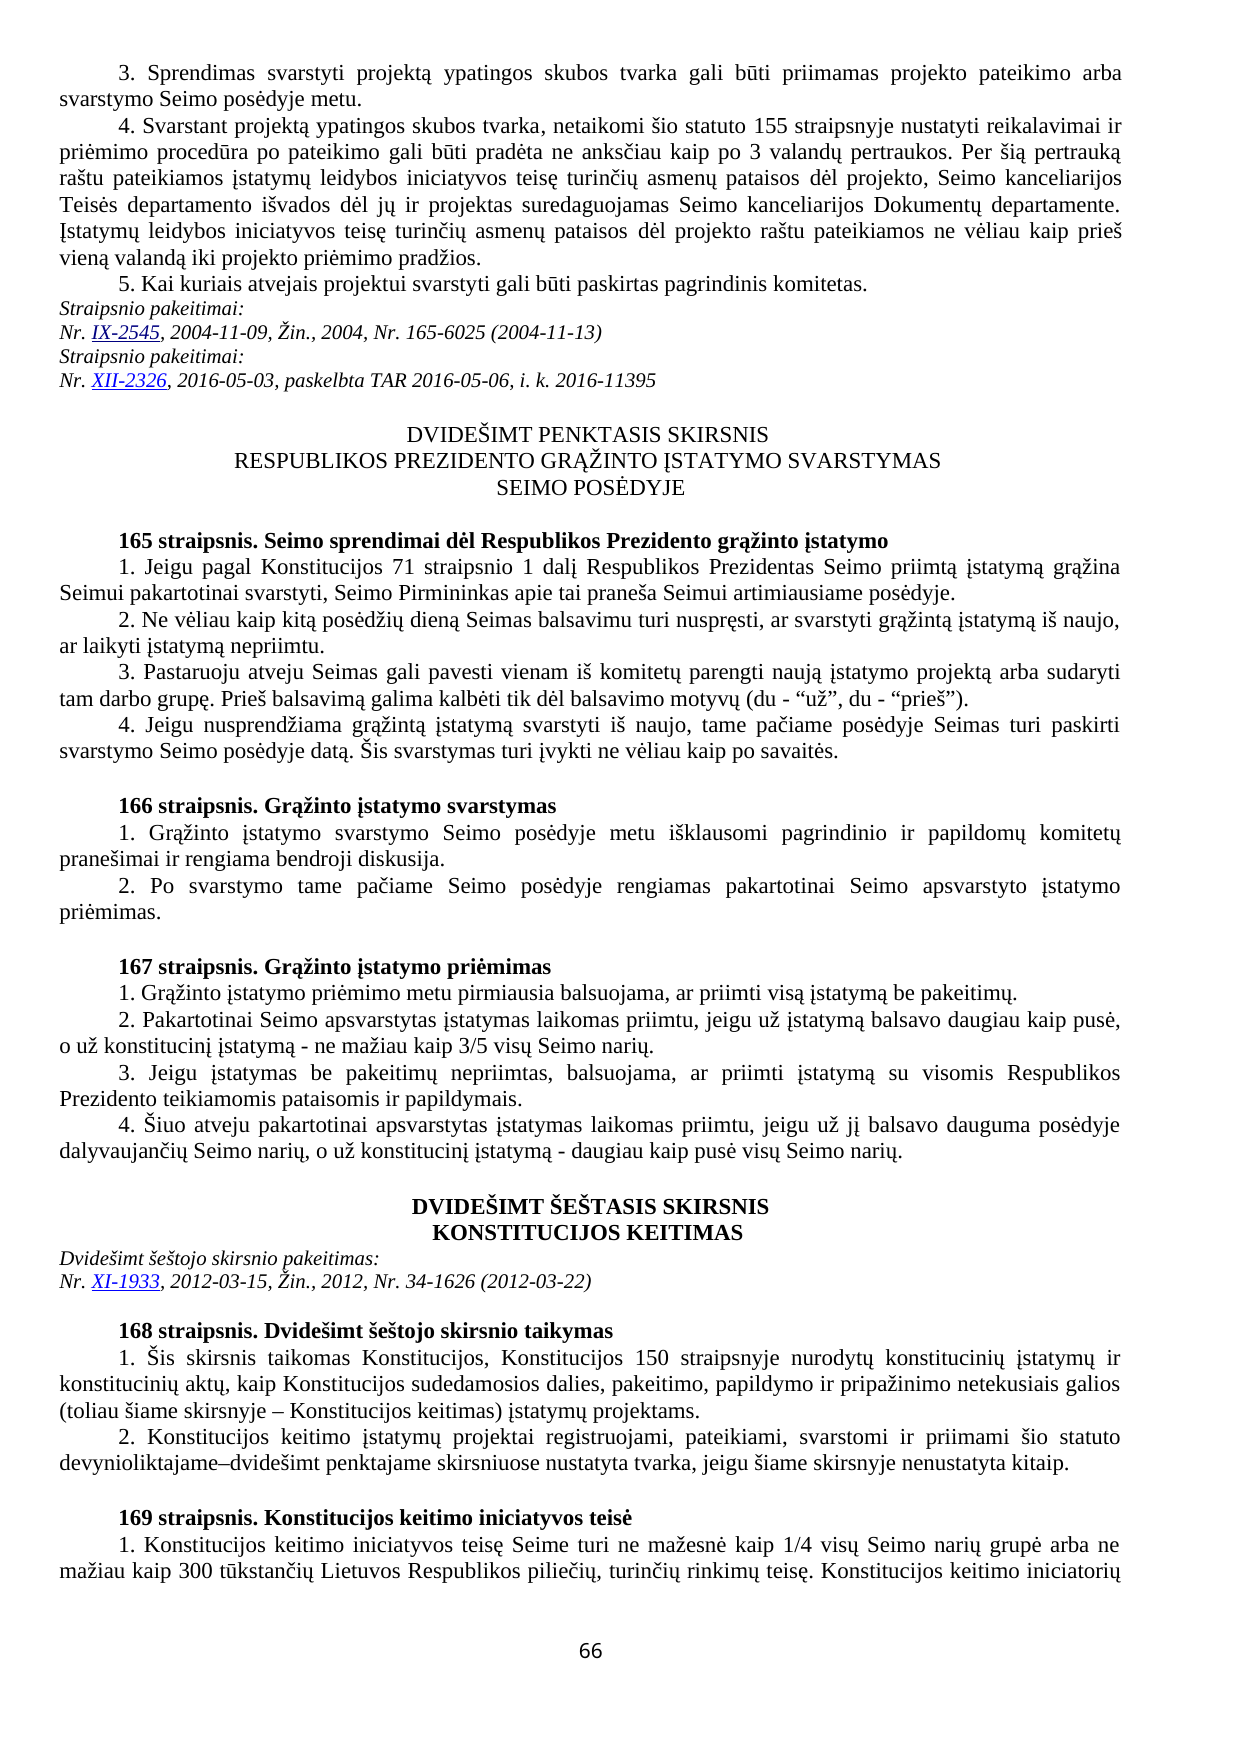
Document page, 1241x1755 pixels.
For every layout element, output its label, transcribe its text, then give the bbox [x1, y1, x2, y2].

text 3. Sprendimas svarstyti projektą ypatingos skubos tvarka gali būti priimamas projekto pateikimo arba svarstymo Seimo posėdyje metu. [59, 59, 1122, 112]
text 167 straipsnis. Grąžinto įstatymo priėmimas [59, 953, 1122, 979]
text 3. Pastaruoju atveju Seimas gali pavesti vienam iš komitetų parengti naują įstatymo projektą arba sudaryti tam darbo grupę. Prieš balsavimą galima kalbėti tik dėl balsavimo motyvų (du - “už”, du - “prieš”). [59, 658, 1122, 711]
text 4. Šiuo atveju pakartotinai apsvarstytas įstatymas laikomas priimtu, jeigu už jį balsavo dauguma posėdyje dalyvaujančių Seimo narių, o už konstitucinį įstatymą - daugiau kaip pusė visų Seimo narių. [59, 1111, 1122, 1164]
text 2. Konstitucijos keitimo įstatymų projektai registruojami, pateikiami, svarstomi ir priimami šio statuto devynioliktajame–dvidešimt penktajame skirsniuose nustatyta tvarka, jeigu šiame skirsnyje nenustatyta kitaip. [59, 1423, 1122, 1476]
text 168 straipsnis. Dvidešimt šeštojo skirsnio taikymas [59, 1318, 1122, 1344]
text 1. Šis skirsnis taikomas Konstitucijos, Konstitucijos 150 straipsnyje nurodytų konstitucinių įstatymų ir konstitucinių aktų, kaip Konstitucijos sudedamosios dalies, pakeitimo, papildymo ir pripažinimo netekusiais galios (toliau šiame skirsnyje – Konstitucijos keitimas) įstatymų projektams. [59, 1344, 1122, 1423]
text 3. Jeigu įstatymas be pakeitimų nepriimtas, balsuojama, ar priimti įstatymą su visomis Respublikos Prezidento teikiamomis pataisomis ir papildymais. [59, 1058, 1122, 1111]
text DVIDEŠIMT PENKTASIS SKIRSNIS [59, 421, 1122, 448]
text 1. Grąžinto įstatymo priėmimo metu pirmiausia balsuojama, ar priimti visą įstatymą be pakeitimų. [59, 979, 1122, 1006]
text Nr. XII-2326, 2016-05-03, paskelbta TAR 2016-05-06, i. k. 2016-11395 [59, 368, 1122, 392]
text 165 straipsnis. Seimo sprendimai dėl Respublikos Prezidento grąžinto įstatymo [59, 527, 1122, 553]
text Nr. IX-2545, 2004-11-09, Žin., 2004, Nr. 165-6025 (2004-11-13) [59, 320, 1122, 344]
text Straipsnio pakeitimai: [59, 296, 1122, 320]
text 4. Svarstant projektą ypatingos skubos tvarka, netaikomi šio statuto 155 straipsnyje nustatyti reikalavimai ir priėmimo procedūra po pateikimo gali būti pradėta ne anksčiau kaip po 3 valandų pertraukos. Per šią pertrauką raštu pateikiamos įstatymų leidybos iniciatyvos teisę turinčių asmenų pataisos dėl projekto, Seimo kanceliarijos Teisės departamento išvados dėl jų ir projektas suredaguojamas Seimo kanceliarijos Dokumentų departamente. Įstatymų leidybos iniciatyvos teisę turinčių asmenų pataisos dėl projekto raštu pateikiamos ne vėliau kaip prieš vieną valandą iki projekto priėmimo pradžios. [59, 112, 1122, 270]
text 1. Konstitucijos keitimo iniciatyvos teisę Seime turi ne mažesnė kaip 1/4 visų Seimo narių grupė arba ne mažiau kaip 300 tūkstančių Lietuvos Respublikos piliečių, turinčių rinkimų teisę. Konstitucijos keitimo iniciatorių [59, 1531, 1122, 1583]
text 169 straipsnis. Konstitucijos keitimo iniciatyvos teisė [59, 1504, 1122, 1531]
text 2. Po svarstymo tame pačiame Seimo posėdyje rengiamas pakartotinai Seimo apsvarstyto įstatymo priėmimas. [59, 872, 1122, 924]
subtitle DVIDEŠIMT ŠEŠTASIS SKIRSNIS [59, 1193, 1122, 1219]
text 1. Grąžinto įstatymo svarstymo Seimo posėdyje metu išklausomi pagrindinio ir papildomų komitetų pranešimai ir rengiama bendroji diskusija. [59, 819, 1122, 872]
text 166 straipsnis. Grąžinto įstatymo svarstymas [59, 793, 1122, 819]
text 4. Jeigu nusprendžiama grąžintą įstatymą svarstyti iš naujo, tame pačiame posėdyje Seimas turi paskirti svarstymo Seimo posėdyje datą. Šis svarstymas turi įvykti ne vėliau kaip po savaitės. [59, 711, 1122, 764]
text Straipsnio pakeitimai: [59, 344, 1122, 368]
text 1. Jeigu pagal Konstitucijos 71 straipsnio 1 dalį Respublikos Prezidentas Seimo priimtą įstatymą grąžina Seimui pakartotinai svarstyti, Seimo Pirmininkas apie tai praneša Seimui artimiausiame posėdyje. [59, 553, 1122, 606]
text RESPUBLIKOS PREZIDENTO GRĄŽINTO ĮSTATYMO SVARSTYMAS [59, 448, 1122, 474]
text 2. Ne vėliau kaip kitą posėdžių dieną Seimas balsavimu turi nuspręsti, ar svarstyti grąžintą įstatymą iš naujo, ar laikyti įstatymą nepriimtu. [59, 606, 1122, 658]
text Nr. XI-1933, 2012-03-15, Žin., 2012, Nr. 34-1626 (2012-03-22) [59, 1269, 1122, 1293]
text SEIMO POSĖDYJE [59, 474, 1122, 500]
text KONSTITUCIJOS KEITIMAS [59, 1219, 1122, 1245]
text Dvidešimt šeštojo skirsnio pakeitimas: [59, 1245, 1122, 1269]
text 2. Pakartotinai Seimo apsvarstytas įstatymas laikomas priimtu, jeigu už įstatymą balsavo daugiau kaip pusė, o už konstitucinį įstatymą - ne mažiau kaip 3/5 visų Seimo narių. [59, 1006, 1122, 1058]
text 5. Kai kuriais atvejais projektui svarstyti gali būti paskirtas pagrindinis komitetas. [59, 270, 1122, 296]
